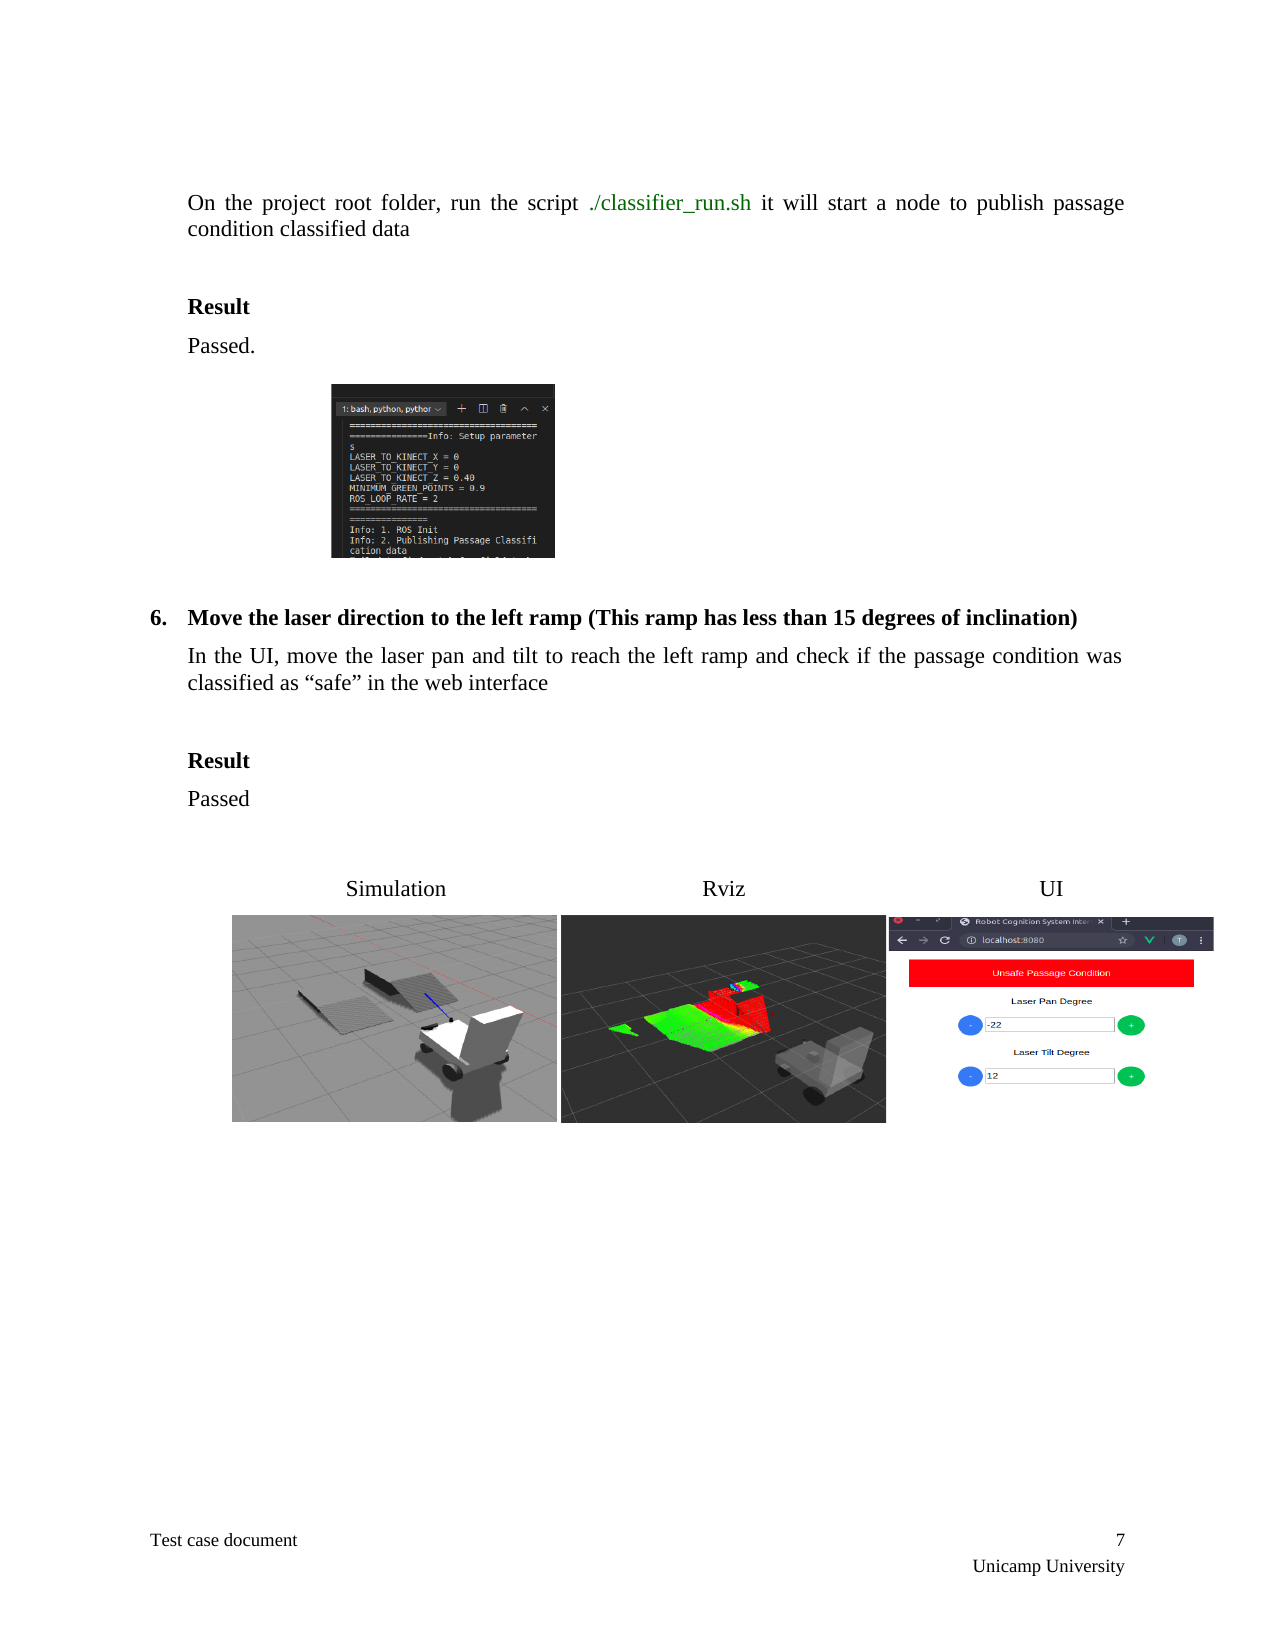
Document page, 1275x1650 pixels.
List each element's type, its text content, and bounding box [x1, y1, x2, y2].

table_header UI [889, 857, 1213, 913]
list Result [150, 293, 1125, 319]
list Passed [150, 786, 1125, 812]
list Result [150, 747, 1125, 773]
picture [888, 917, 1214, 1124]
list In the UI, move the laser pan and tilt to reach the left ramp and check if the passage condition was classified as “safe” in the web interface [150, 643, 1125, 695]
list Passed. [150, 332, 1125, 358]
picture [331, 384, 555, 558]
list On the project root folder, run the script ./classifier_run.sh it will start a node to publish passage condition classified data [150, 189, 1125, 242]
picture [232, 915, 557, 1122]
table_header Simulation [234, 857, 558, 913]
table_header Rviz [558, 857, 889, 913]
picture [561, 915, 887, 1123]
list Move the laser direction to the left ramp (This ramp has less than 15 degrees of inclination) [150, 604, 1125, 630]
